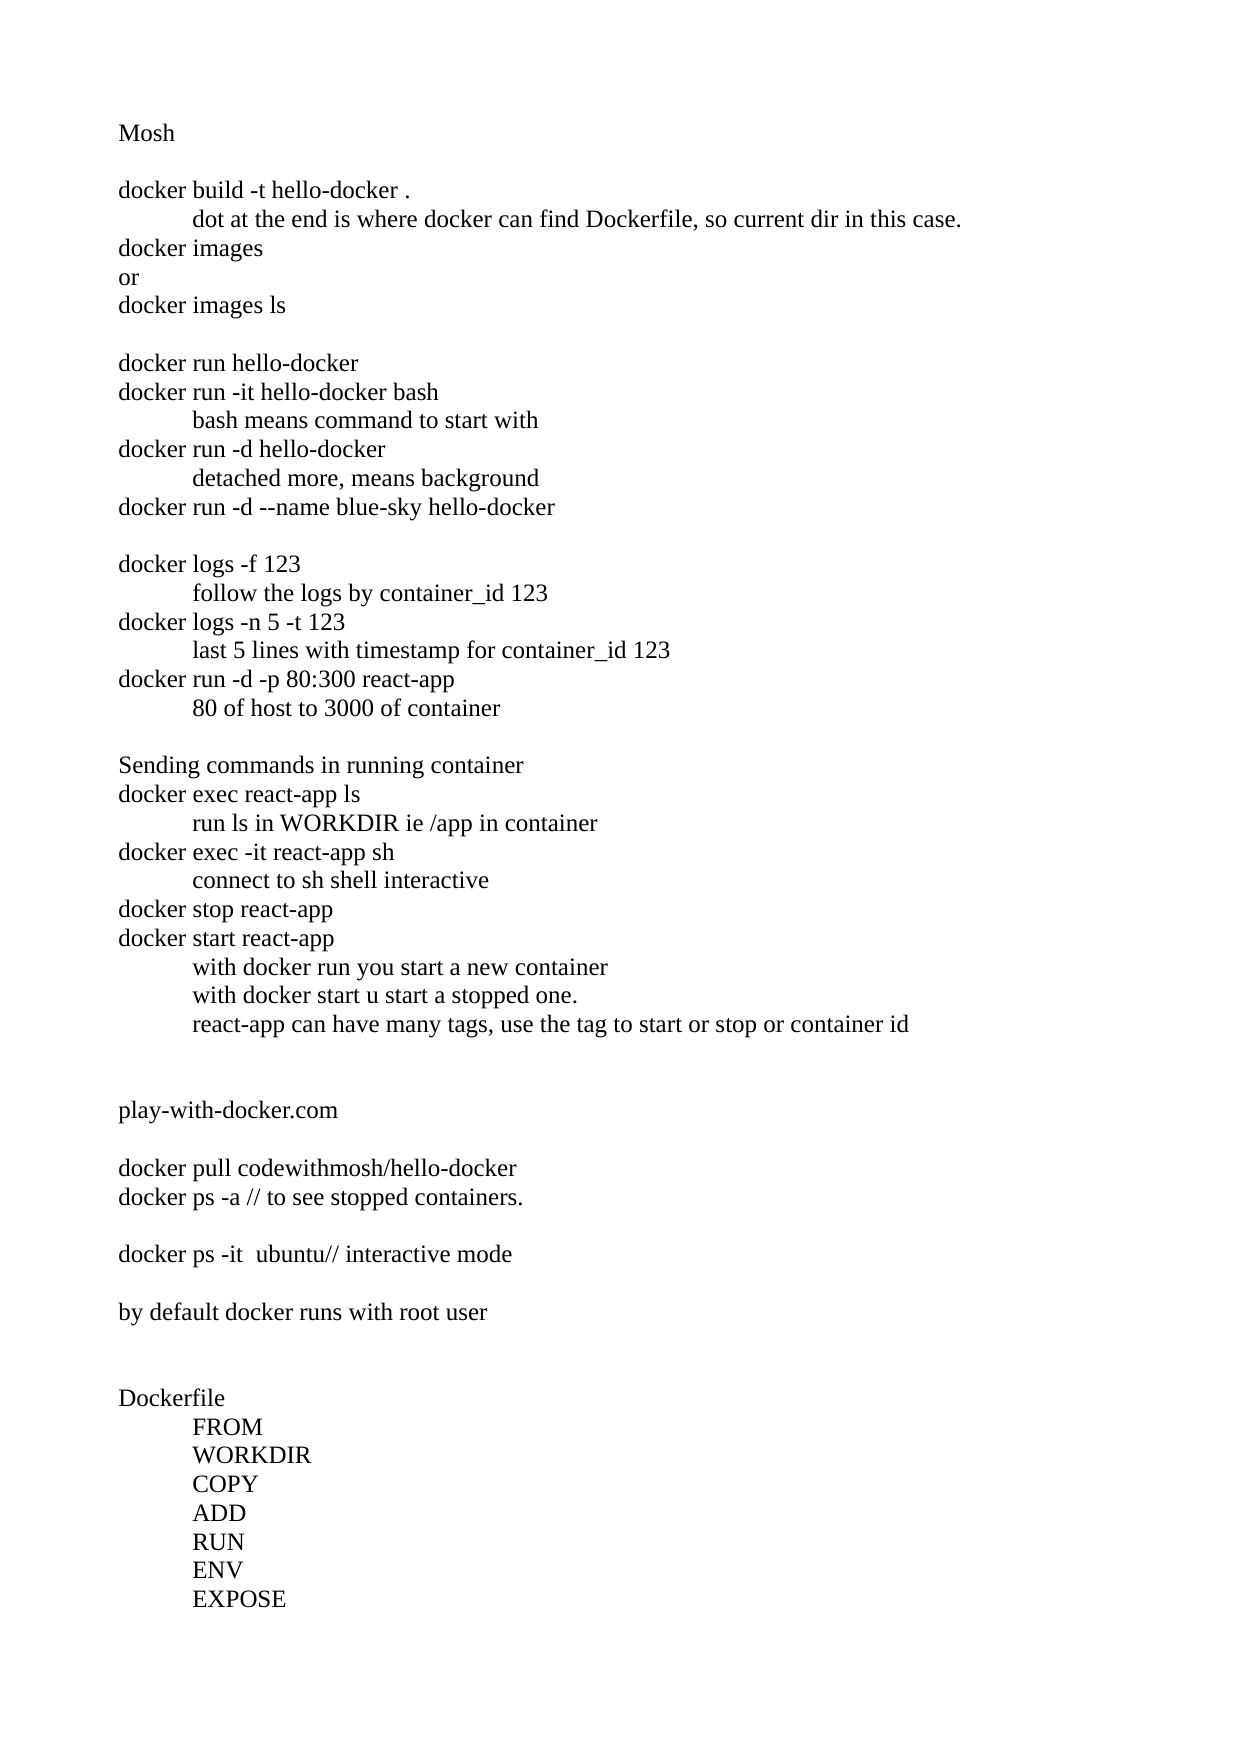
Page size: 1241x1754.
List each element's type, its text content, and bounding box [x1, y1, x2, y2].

text last 5 lines with timestamp for container_id 123 [118, 636, 1122, 664]
text Sending commands in running container [118, 751, 1122, 779]
text docker build -t hello-docker . [118, 176, 1122, 204]
text docker logs -f 123 [118, 549, 1122, 578]
text docker exec react-app ls [118, 779, 1122, 808]
text docker run -d --name blue-sky hello-docker [118, 492, 1122, 521]
text ADD [118, 1498, 1122, 1527]
text with docker run you start a new container [118, 952, 1122, 981]
text docker pull codewithmosh/hello-docker [118, 1153, 1122, 1182]
text FROM [118, 1412, 1122, 1441]
text docker run -d hello-docker [118, 434, 1122, 463]
text by default docker runs with root user [118, 1297, 1122, 1326]
text 80 of host to 3000 of container [118, 693, 1122, 722]
text docker start react-app [118, 923, 1122, 952]
text docker images ls [118, 291, 1122, 319]
text EXPOSE [118, 1584, 1122, 1613]
text docker exec -it react-app sh [118, 837, 1122, 866]
text WORKDIR [118, 1441, 1122, 1469]
text detached more, means background [118, 463, 1122, 492]
text docker run -d -p 80:300 react-app [118, 664, 1122, 693]
text Dockerfile [118, 1383, 1122, 1412]
text play-with-docker.com [118, 1096, 1122, 1124]
text COPY [118, 1469, 1122, 1498]
text docker stop react-app [118, 894, 1122, 923]
text connect to sh shell interactive [118, 866, 1122, 894]
text docker run hello-docker [118, 348, 1122, 377]
text docker run -it hello-docker bash [118, 377, 1122, 406]
text react-app can have many tags, use the tag to start or stop or container id [118, 1009, 1122, 1038]
text docker ps -it ubuntu// interactive mode [118, 1239, 1122, 1268]
text ENV [118, 1556, 1122, 1584]
text bash means command to start with [118, 406, 1122, 434]
text follow the logs by container_id 123 [118, 578, 1122, 607]
text run ls in WORKDIR ie /app in container [118, 808, 1122, 837]
text RUN [118, 1527, 1122, 1556]
text docker images [118, 233, 1122, 262]
text dot at the end is where docker can find Dockerfile, so current dir in this case. [118, 204, 1122, 233]
text or [118, 262, 1122, 291]
text docker ps -a // to see stopped containers. [118, 1182, 1122, 1211]
text with docker start u start a stopped one. [118, 981, 1122, 1009]
text docker logs -n 5 -t 123 [118, 607, 1122, 636]
text Mosh [118, 118, 1122, 147]
